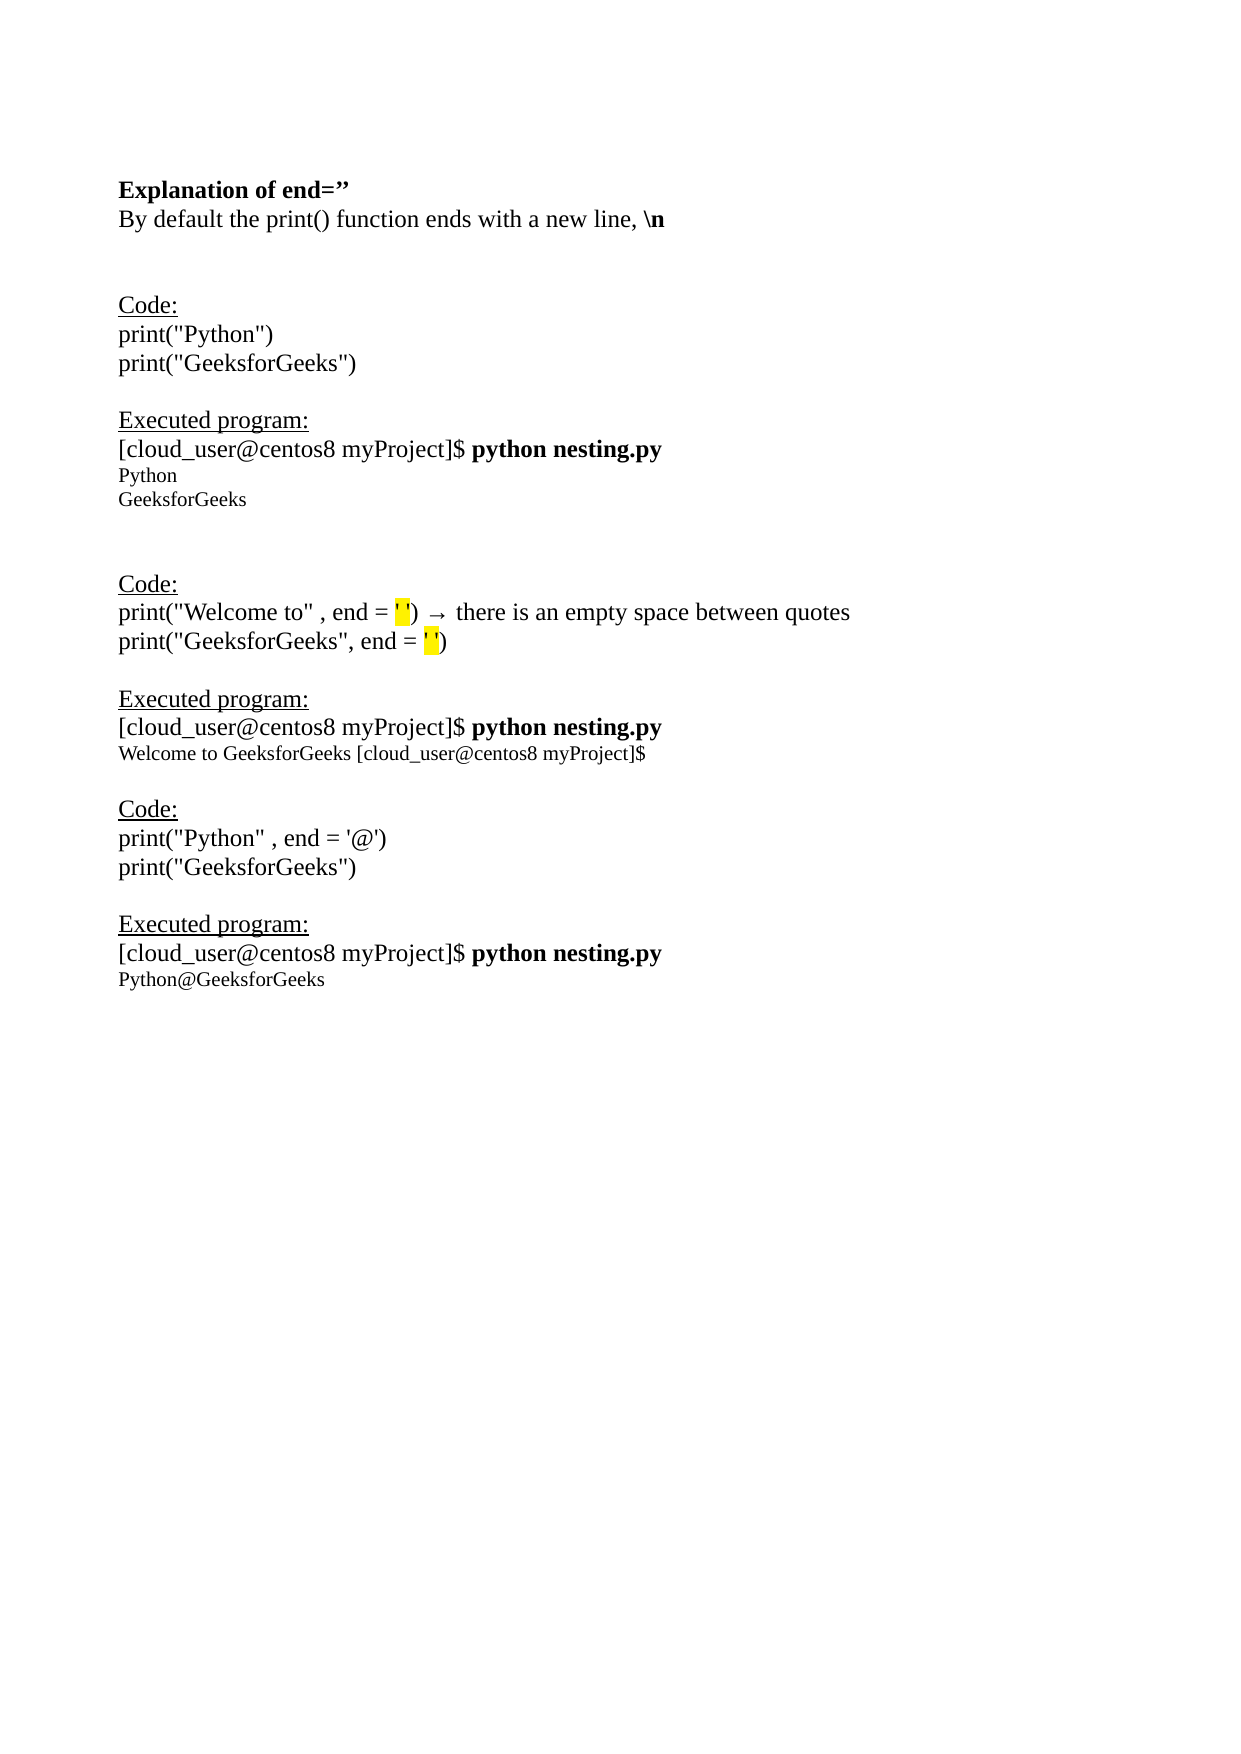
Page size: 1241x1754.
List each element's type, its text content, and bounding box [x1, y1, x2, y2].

text Code: [118, 569, 1122, 597]
text print("Python" , end = '@') [118, 823, 1122, 852]
text Executed program: [118, 909, 1122, 938]
text print("Welcome to" , end = ' ') → there is an empty space between quotes [118, 597, 1122, 626]
text [cloud_user@centos8 myProject]$ python nesting.py [118, 712, 1122, 741]
text print("GeeksforGeeks", end = ' ') [118, 626, 1122, 655]
text Welcome to GeeksforGeeks [cloud_user@centos8 myProject]$ [118, 741, 1122, 765]
text print("GeeksforGeeks") [118, 348, 1122, 377]
text Executed program: [118, 684, 1122, 712]
text Python [118, 463, 1122, 487]
text Python@GeeksforGeeks [118, 967, 1122, 991]
text GeeksforGeeks [118, 487, 1122, 511]
text [cloud_user@centos8 myProject]$ python nesting.py [118, 938, 1122, 967]
text Explanation of end=’’ [118, 176, 1122, 204]
text Executed program: [118, 406, 1122, 434]
text Code: [118, 794, 1122, 823]
text print("Python") [118, 319, 1122, 348]
text print("GeeksforGeeks") [118, 852, 1122, 880]
text [cloud_user@centos8 myProject]$ python nesting.py [118, 434, 1122, 463]
text By default the print() function ends with a new line, \n [118, 204, 1122, 233]
text Code: [118, 291, 1122, 319]
